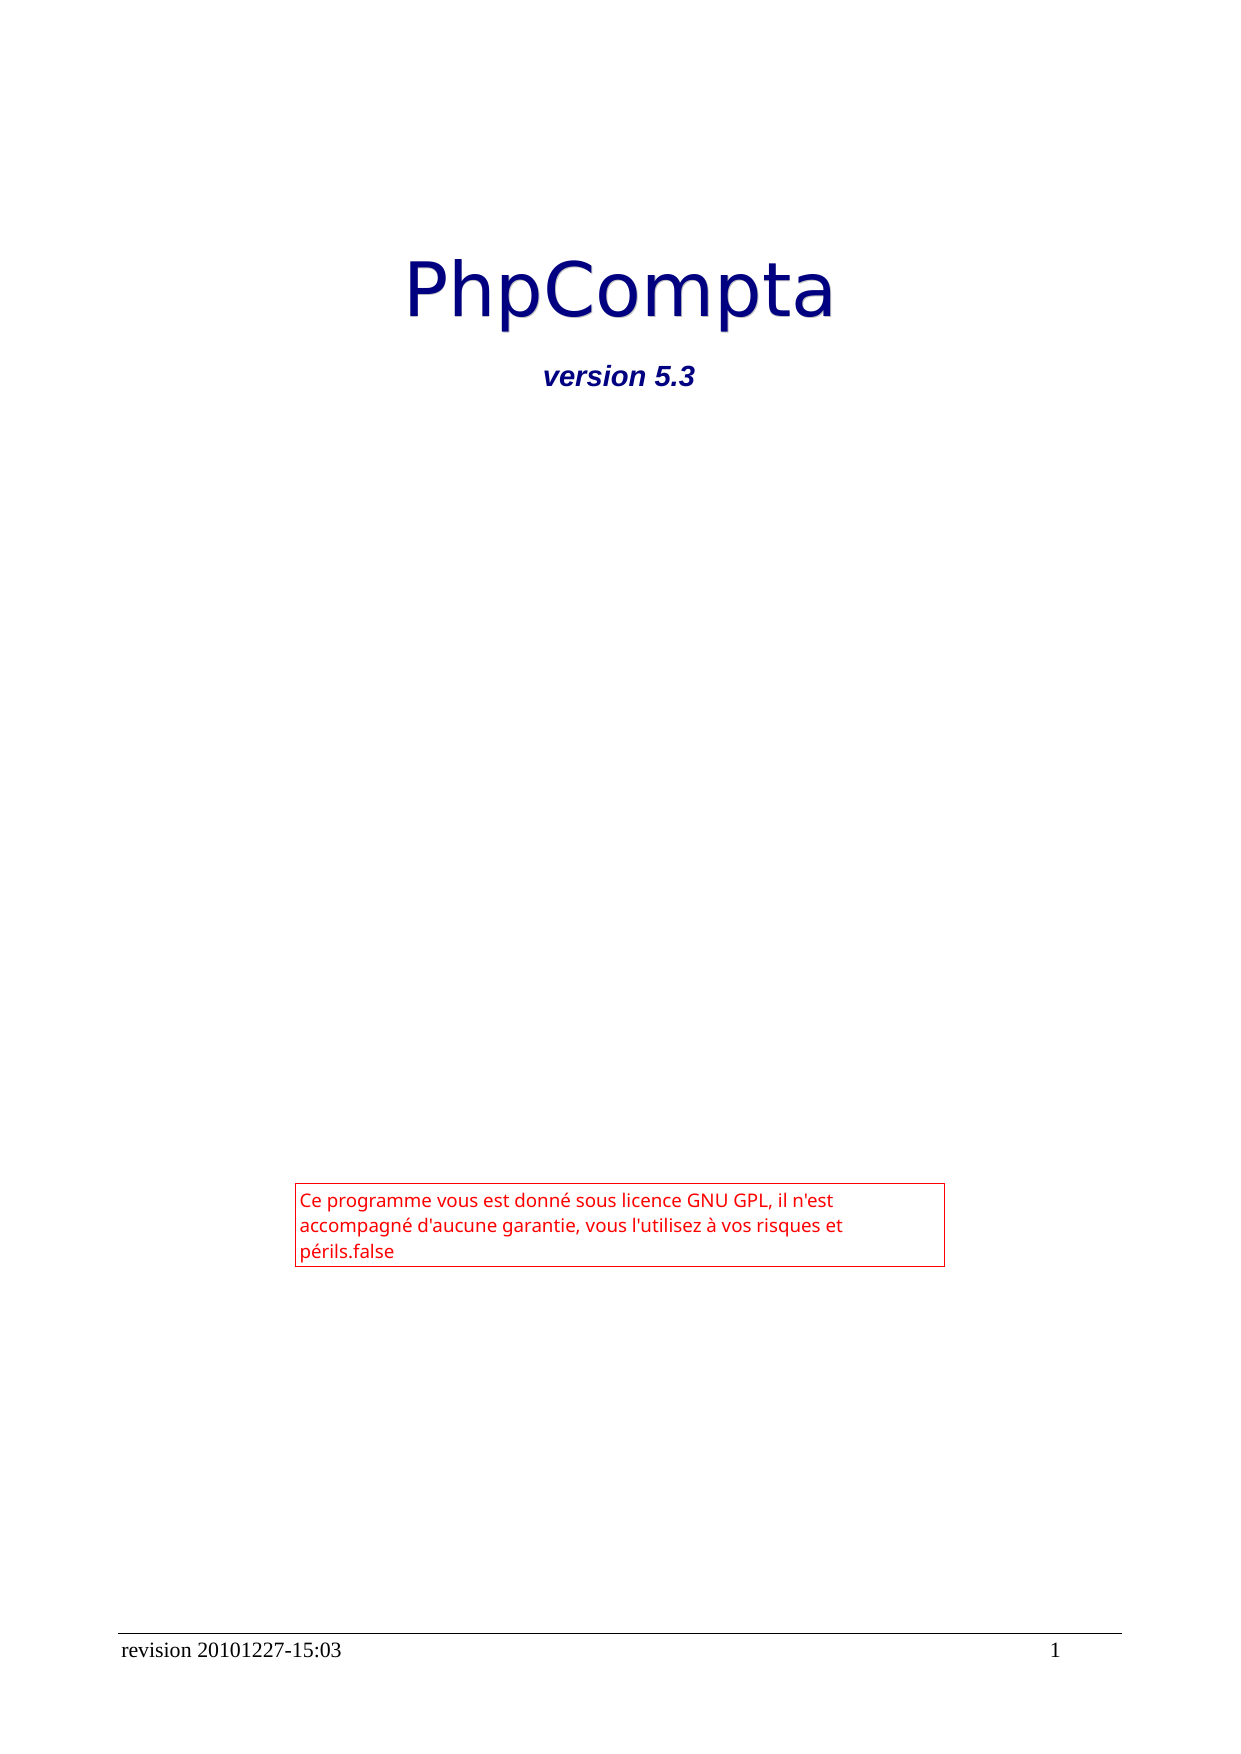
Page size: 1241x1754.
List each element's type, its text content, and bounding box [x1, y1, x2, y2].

subtitle version 5.3 [118, 359, 1122, 393]
text Ce programme vous est donné sous licence GNU GPL, il n'est accompagné d'aucune garantie, vous l'utilisez à vos risques et périls.false [296, 1184, 944, 1266]
title PhpCompta [118, 247, 1122, 334]
